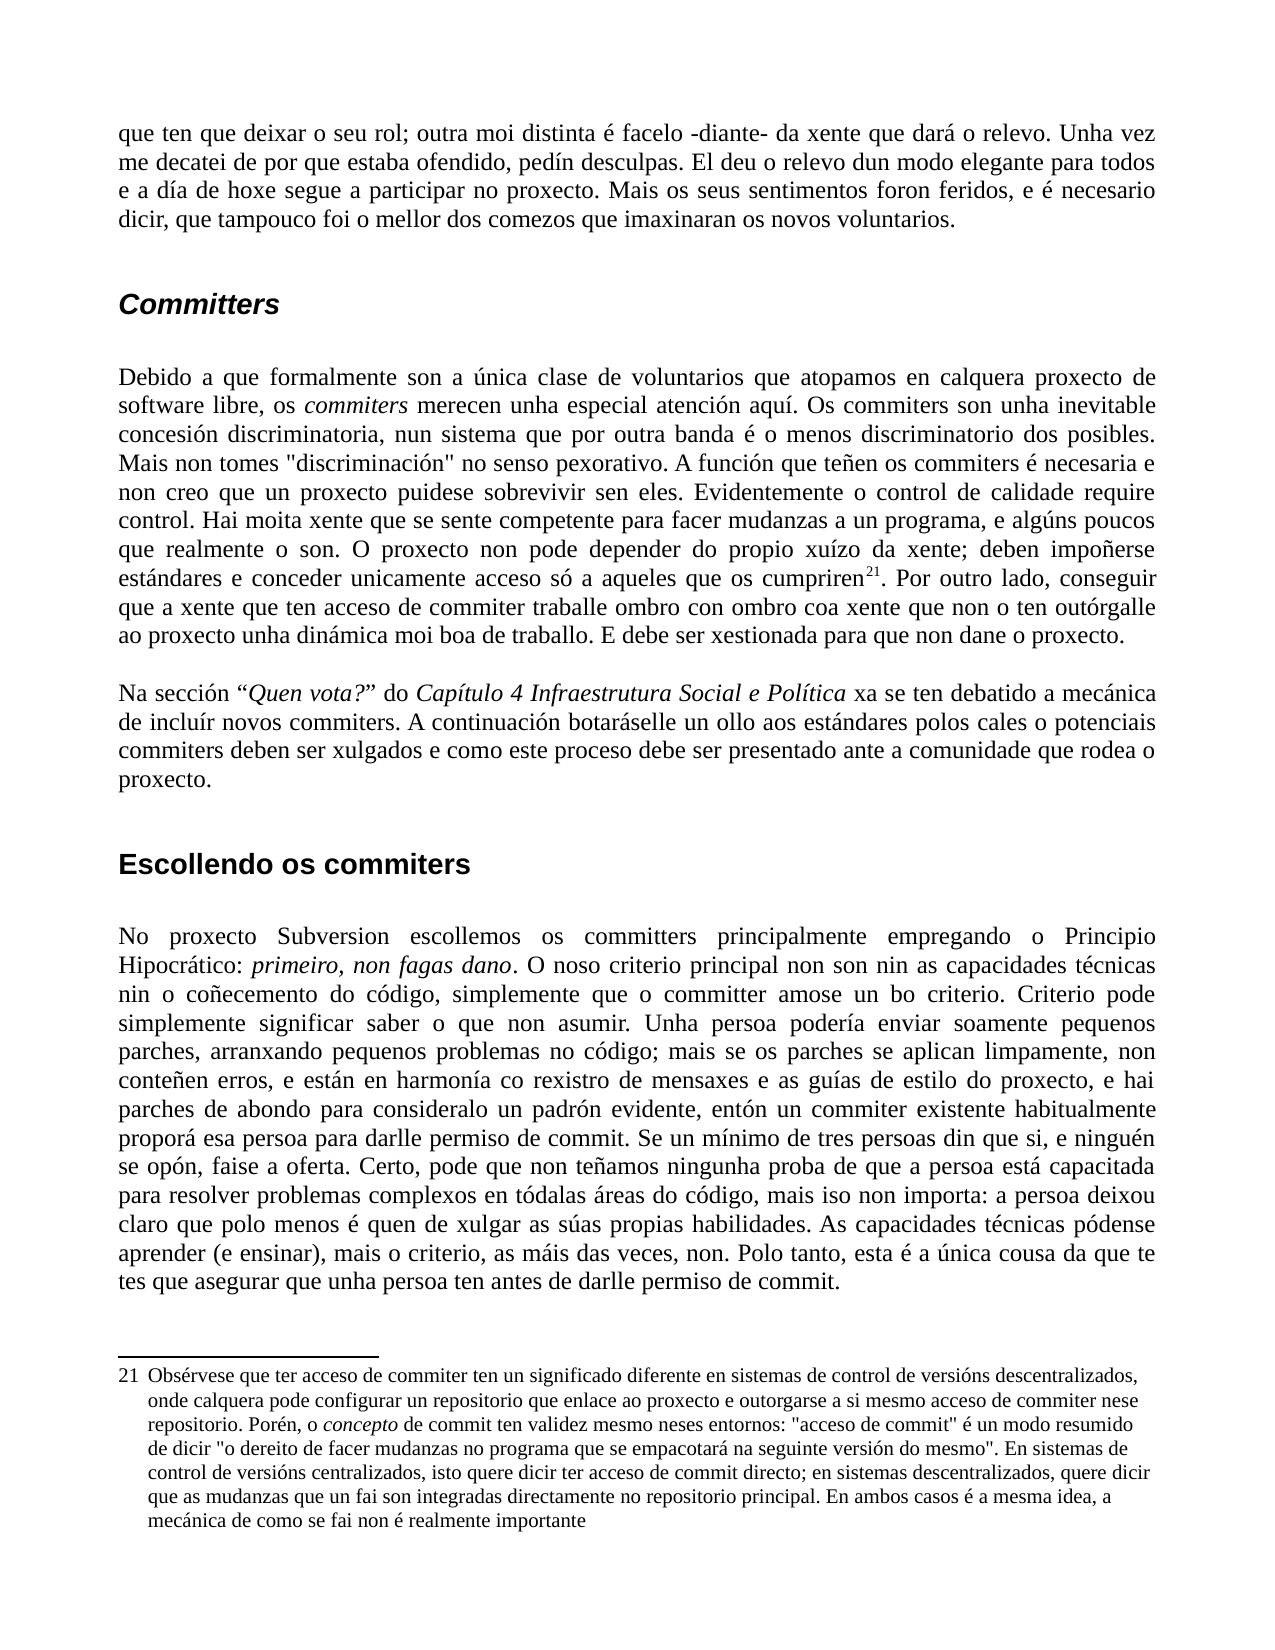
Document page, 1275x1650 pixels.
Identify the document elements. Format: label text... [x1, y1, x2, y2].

text que ten que deixar o seu rol; outra moi distinta é facelo -diante- da xente que dará o relevo. Unha vez me decatei de por que estaba ofendido, pedín desculpas. El deu o relevo dun modo elegante para todos e a día de hoxe segue a participar no proxecto. Mais os seus sentimentos foron feridos, e é necesario dicir, que tampouco foi o mellor dos comezos que imaxinaran os novos voluntarios. [118, 118, 1157, 233]
text Na sección “Quen vota?” do Capítulo 4 Infraestrutura Social e Política xa se ten debatido a mecánica de incluír novos commiters. A continuación botaráselle un ollo aos estándares polos cales o potenciais commiters deben ser xulgados e como este proceso debe ser presentado ante a comunidade que rodea o proxecto. [118, 678, 1157, 793]
text Obsérvese que ter acceso de commiter ten un significado diferente en sistemas de control de versións descentralizados, onde calquera pode configurar un repositorio que enlace ao proxecto e outorgarse a si mesmo acceso de commiter nese repositorio. Porén, o concepto de commit ten validez mesmo neses entornos: "acceso de commit" é un modo resumido de dicir "o dereito de facer mudanzas no programa que se empacotará na seguinte versión do mesmo". En sistemas de control de versións centralizados, isto quere dicir ter acceso de commit directo; en sistemas descentralizados, quere dicir que as mudanzas que un fai son integradas directamente no repositorio principal. En ambos casos é a mesma idea, a mecánica de como se fai non é realmente importante [118, 1363, 1157, 1532]
text Debido a que formalmente son a única clase de voluntarios que atopamos en calquera proxecto de software libre, os commiters merecen unha especial atención aquí. Os commiters son unha inevitable concesión discriminatoria, nun sistema que por outra banda é o menos discriminatorio dos posibles. Mais non tomes "discriminación" no senso pexorativo. A función que teñen os commiters é necesaria e non creo que un proxecto puidese sobrevivir sen eles. Evidentemente o control de calidade require control. Hai moita xente que se sente competente para facer mudanzas a un programa, e algúns poucos que realmente o son. O proxecto non pode depender do propio xuízo da xente; deben impoñerse estándares e conceder unicamente acceso só a aqueles que os cumpriren. Por outro lado, conseguir que a xente que ten acceso de commiter traballe ombro con ombro coa xente que non o ten outórgalle ao proxecto unha dinámica moi boa de traballo. E debe ser xestionada para que non dane o proxecto. [118, 362, 1157, 649]
subtitle Escollendo os commiters [118, 847, 1157, 880]
subtitle Committers [118, 287, 1157, 320]
text No proxecto Subversion escollemos os committers principalmente empregando o Principio Hipocrático: primeiro, non fagas dano. O noso criterio principal non son nin as capacidades técnicas nin o coñecemento do código, simplemente que o committer amose un bo criterio. Criterio pode simplemente significar saber o que non asumir. Unha persoa podería enviar soamente pequenos parches, arranxando pequenos problemas no código; mais se os parches se aplican limpamente, non conteñen erros, e están en harmonía co rexistro de mensaxes e as guías de estilo do proxecto, e hai parches de abondo para consideralo un padrón evidente, entón un commiter existente habitualmente proporá esa persoa para darlle permiso de commit. Se un mínimo de tres persoas din que si, e ninguén se opón, faise a oferta. Certo, pode que non teñamos ningunha proba de que a persoa está capacitada para resolver problemas complexos en tódalas áreas do código, mais iso non importa: a persoa deixou claro que polo menos é quen de xulgar as súas propias habilidades. As capacidades técnicas pódense aprender (e ensinar), mais o criterio, as máis das veces, non. Polo tanto, esta é a única cousa da que te tes que asegurar que unha persoa ten antes de darlle permiso de commit. [118, 921, 1157, 1295]
